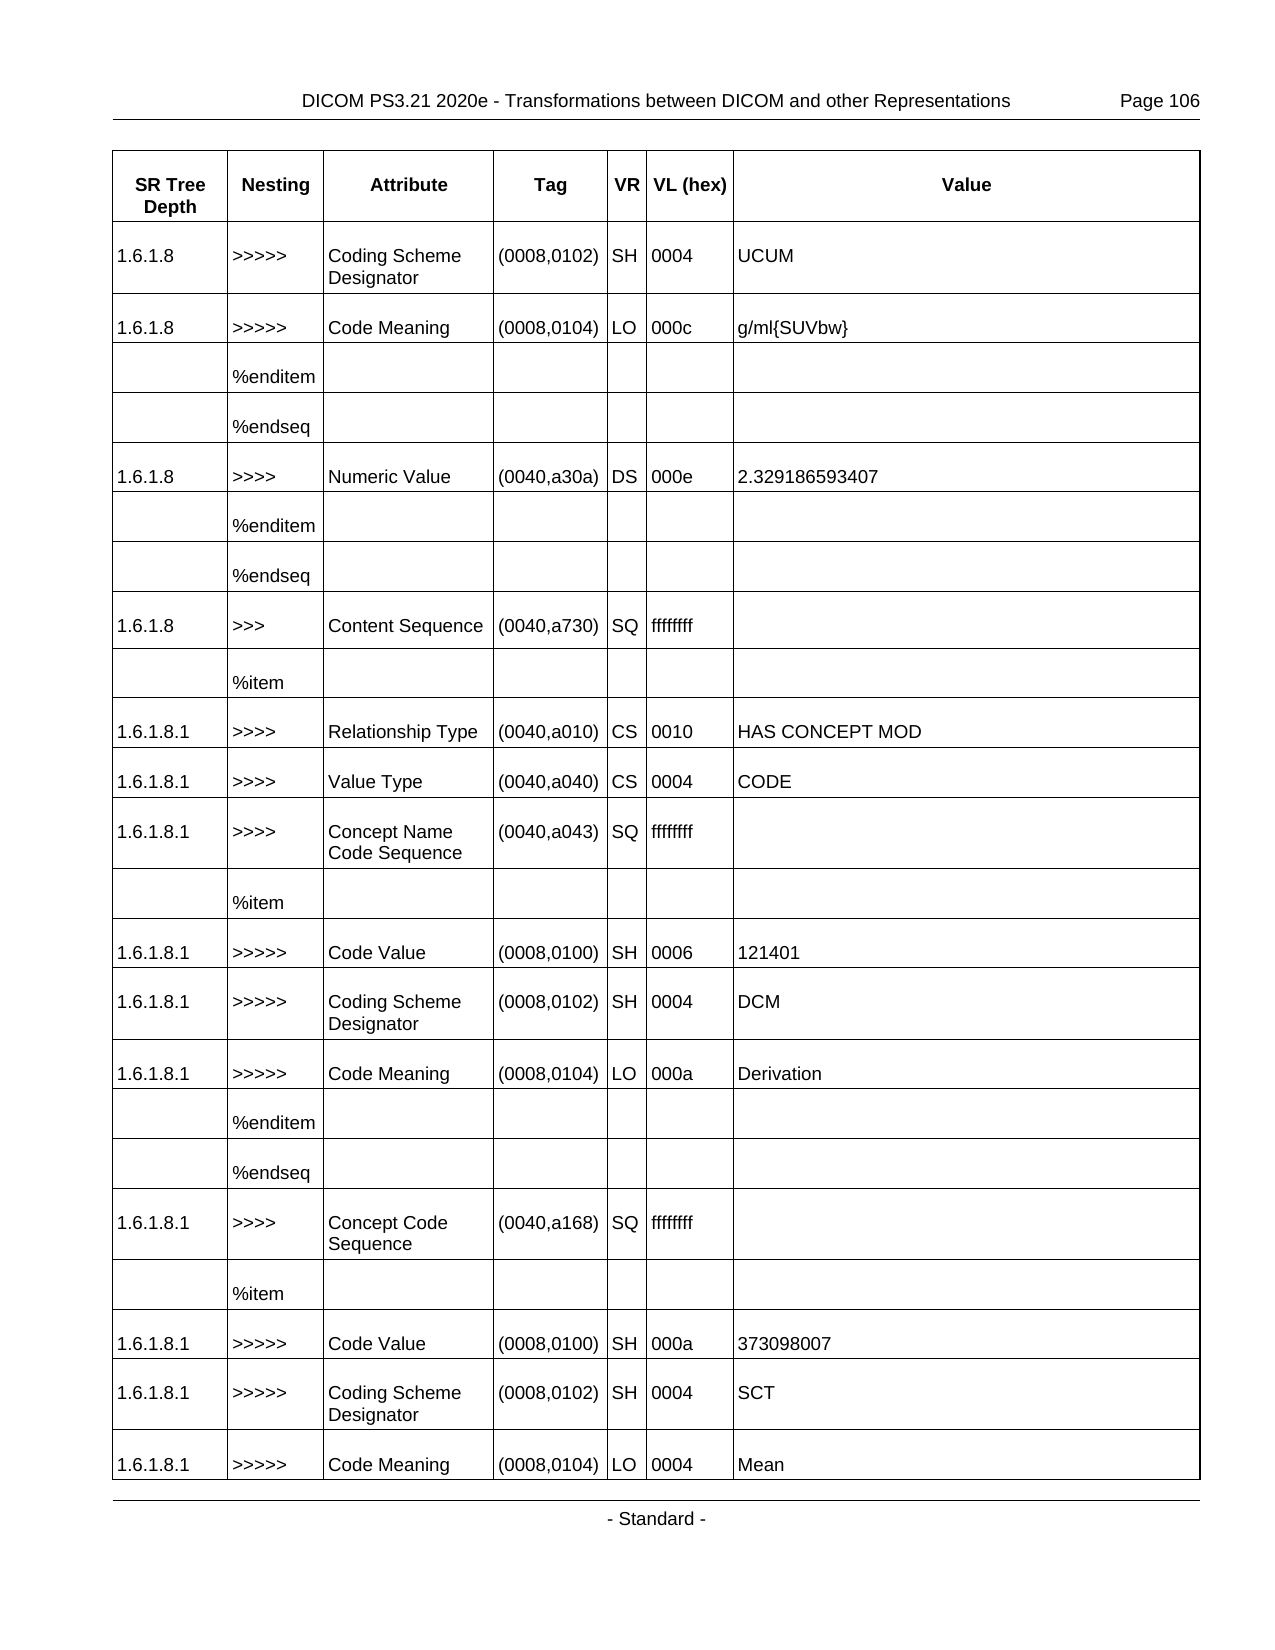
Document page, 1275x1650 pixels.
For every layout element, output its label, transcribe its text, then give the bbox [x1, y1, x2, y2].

table_cell >>>> [228, 698, 323, 747]
table_cell [647, 492, 733, 541]
table_cell [734, 492, 1199, 541]
table_cell [734, 649, 1199, 697]
table_cell [734, 1139, 1199, 1187]
table_cell 1.6.1.8.1 [113, 698, 227, 747]
table_cell [608, 1260, 646, 1308]
table_cell [324, 1260, 493, 1308]
table_cell (0008,0102) [494, 1359, 607, 1429]
table_cell 0006 [647, 919, 733, 967]
table_cell (0008,0104) [494, 294, 607, 342]
table_cell [734, 798, 1199, 868]
table_cell [494, 1260, 607, 1308]
table_cell 1.6.1.8 [113, 294, 227, 342]
table_cell [324, 343, 493, 392]
table_cell [113, 649, 227, 697]
table_header SR Tree Depth [113, 151, 227, 221]
table_cell [494, 542, 607, 591]
table_cell [494, 393, 607, 442]
table_cell >>>>> [228, 1359, 323, 1429]
table_cell [734, 869, 1199, 917]
table_cell >>>>> [228, 919, 323, 967]
table_cell >>>>> [228, 222, 323, 292]
table_cell [608, 393, 646, 442]
table_cell Numeric Value [324, 443, 493, 491]
table_cell [324, 393, 493, 442]
table_cell 000e [647, 443, 733, 491]
table_cell 1.6.1.8.1 [113, 1040, 227, 1088]
table_cell DCM [734, 968, 1199, 1038]
table_cell (0040,a040) [494, 748, 607, 797]
table_cell %enditem [228, 492, 323, 541]
table_cell [608, 1089, 646, 1138]
table_cell 1.6.1.8.1 [113, 1310, 227, 1358]
table_cell %endseq [228, 542, 323, 591]
table_cell 1.6.1.8 [113, 592, 227, 647]
table_cell %item [228, 1260, 323, 1308]
table_cell HAS CONCEPT MOD [734, 698, 1199, 747]
table_cell (0008,0102) [494, 222, 607, 292]
table_cell g/ml{SUVbw} [734, 294, 1199, 342]
table_cell 000a [647, 1040, 733, 1088]
table_cell [494, 869, 607, 917]
table_cell [494, 649, 607, 697]
table_cell [324, 869, 493, 917]
table_cell 000a [647, 1310, 733, 1358]
table_cell SH [608, 1310, 646, 1358]
table_cell %endseq [228, 1139, 323, 1187]
table_cell 0004 [647, 1430, 733, 1479]
table_cell (0040,a168) [494, 1189, 607, 1259]
table_cell %enditem [228, 1089, 323, 1138]
table_cell (0008,0104) [494, 1040, 607, 1088]
table_cell [608, 343, 646, 392]
table_cell Derivation [734, 1040, 1199, 1088]
table_cell LO [608, 294, 646, 342]
table_cell (0040,a30a) [494, 443, 607, 491]
table_cell (0008,0100) [494, 919, 607, 967]
table_cell (0040,a043) [494, 798, 607, 868]
table_cell >>>> [228, 798, 323, 868]
table_cell [647, 343, 733, 392]
table_cell 0004 [647, 1359, 733, 1429]
table_cell [113, 1139, 227, 1187]
table_cell CS [608, 748, 646, 797]
table_cell DS [608, 443, 646, 491]
table_cell (0008,0100) [494, 1310, 607, 1358]
table_cell SH [608, 222, 646, 292]
table_cell %enditem [228, 343, 323, 392]
table_cell [324, 1139, 493, 1187]
table_cell [647, 542, 733, 591]
table_cell 0004 [647, 748, 733, 797]
table_cell >>>>> [228, 1040, 323, 1088]
table_cell (0040,a730) [494, 592, 607, 647]
table_cell LO [608, 1040, 646, 1088]
table_cell >>>> [228, 1189, 323, 1259]
table_cell %item [228, 869, 323, 917]
table_cell Code Meaning [324, 1430, 493, 1479]
table_cell [113, 343, 227, 392]
table_cell [113, 393, 227, 442]
table_cell [647, 1139, 733, 1187]
table_cell 1.6.1.8 [113, 443, 227, 491]
table_cell >>>>> [228, 294, 323, 342]
table_cell 1.6.1.8.1 [113, 798, 227, 868]
table_cell [113, 1089, 227, 1138]
table_cell [494, 1139, 607, 1187]
table_cell Value Type [324, 748, 493, 797]
table_cell [734, 1189, 1199, 1259]
table_cell Coding Scheme Designator [324, 222, 493, 292]
table_cell [734, 1260, 1199, 1308]
table_cell Mean [734, 1430, 1199, 1479]
table_cell CS [608, 698, 646, 747]
table_cell (0008,0102) [494, 968, 607, 1038]
table_header Tag [494, 151, 607, 221]
table_cell [113, 1260, 227, 1308]
table_cell SH [608, 968, 646, 1038]
table_cell (0040,a010) [494, 698, 607, 747]
table_cell [494, 492, 607, 541]
table_cell >>>>> [228, 1430, 323, 1479]
table_cell >>>> [228, 443, 323, 491]
table_cell [324, 542, 493, 591]
table_header Attribute [324, 151, 493, 221]
table_cell Code Meaning [324, 294, 493, 342]
table_cell [494, 1089, 607, 1138]
table_cell Coding Scheme Designator [324, 968, 493, 1038]
table_cell UCUM [734, 222, 1199, 292]
table_cell [647, 393, 733, 442]
table_cell 121401 [734, 919, 1199, 967]
table_cell [113, 492, 227, 541]
table_cell [734, 542, 1199, 591]
table_cell >>>> [228, 748, 323, 797]
table_cell 373098007 [734, 1310, 1199, 1358]
table_cell >>>>> [228, 968, 323, 1038]
table_cell [734, 343, 1199, 392]
table_cell %item [228, 649, 323, 697]
table_cell [324, 492, 493, 541]
table_cell [608, 1139, 646, 1187]
table_cell LO [608, 1430, 646, 1479]
table_cell SQ [608, 798, 646, 868]
table_cell >>>>> [228, 1310, 323, 1358]
table_cell CODE [734, 748, 1199, 797]
table_cell [608, 492, 646, 541]
table_cell [647, 869, 733, 917]
table_cell Concept Code Sequence [324, 1189, 493, 1259]
table_cell Relationship Type [324, 698, 493, 747]
table_cell 1.6.1.8.1 [113, 968, 227, 1038]
table_cell 1.6.1.8.1 [113, 1359, 227, 1429]
table_cell 0004 [647, 968, 733, 1038]
table_cell [113, 869, 227, 917]
table_cell 1.6.1.8.1 [113, 1189, 227, 1259]
table_cell SQ [608, 592, 646, 647]
table_cell Code Meaning [324, 1040, 493, 1088]
table_header Nesting [228, 151, 323, 221]
table_cell 1.6.1.8 [113, 222, 227, 292]
table_cell SH [608, 1359, 646, 1429]
table_cell 2.329186593407 [734, 443, 1199, 491]
table_cell 1.6.1.8.1 [113, 1430, 227, 1479]
table_cell [647, 649, 733, 697]
table_cell 1.6.1.8.1 [113, 748, 227, 797]
table_cell (0008,0104) [494, 1430, 607, 1479]
table_cell 1.6.1.8.1 [113, 919, 227, 967]
table_header VL (hex) [647, 151, 733, 221]
table_header Value [734, 151, 1199, 221]
table_cell Coding Scheme Designator [324, 1359, 493, 1429]
table_cell [608, 869, 646, 917]
table_cell 000c [647, 294, 733, 342]
table_cell [608, 542, 646, 591]
table_cell [734, 1089, 1199, 1138]
table_cell [324, 1089, 493, 1138]
table_cell [734, 592, 1199, 647]
table_cell SCT [734, 1359, 1199, 1429]
table_cell Code Value [324, 1310, 493, 1358]
table_cell [647, 1089, 733, 1138]
table_cell 0004 [647, 222, 733, 292]
table_cell SQ [608, 1189, 646, 1259]
table_cell [647, 1260, 733, 1308]
table_cell Code Value [324, 919, 493, 967]
table_cell ffffffff [647, 592, 733, 647]
table_header VR [608, 151, 646, 221]
table_cell 0010 [647, 698, 733, 747]
table_cell [734, 393, 1199, 442]
table_cell [113, 542, 227, 591]
table_cell ffffffff [647, 798, 733, 868]
table_cell ffffffff [647, 1189, 733, 1259]
table_cell [608, 649, 646, 697]
table_cell Content Sequence [324, 592, 493, 647]
table_cell [494, 343, 607, 392]
table_cell %endseq [228, 393, 323, 442]
table_cell >>> [228, 592, 323, 647]
table_cell SH [608, 919, 646, 967]
table_cell [324, 649, 493, 697]
table_cell Concept Name Code Sequence [324, 798, 493, 868]
